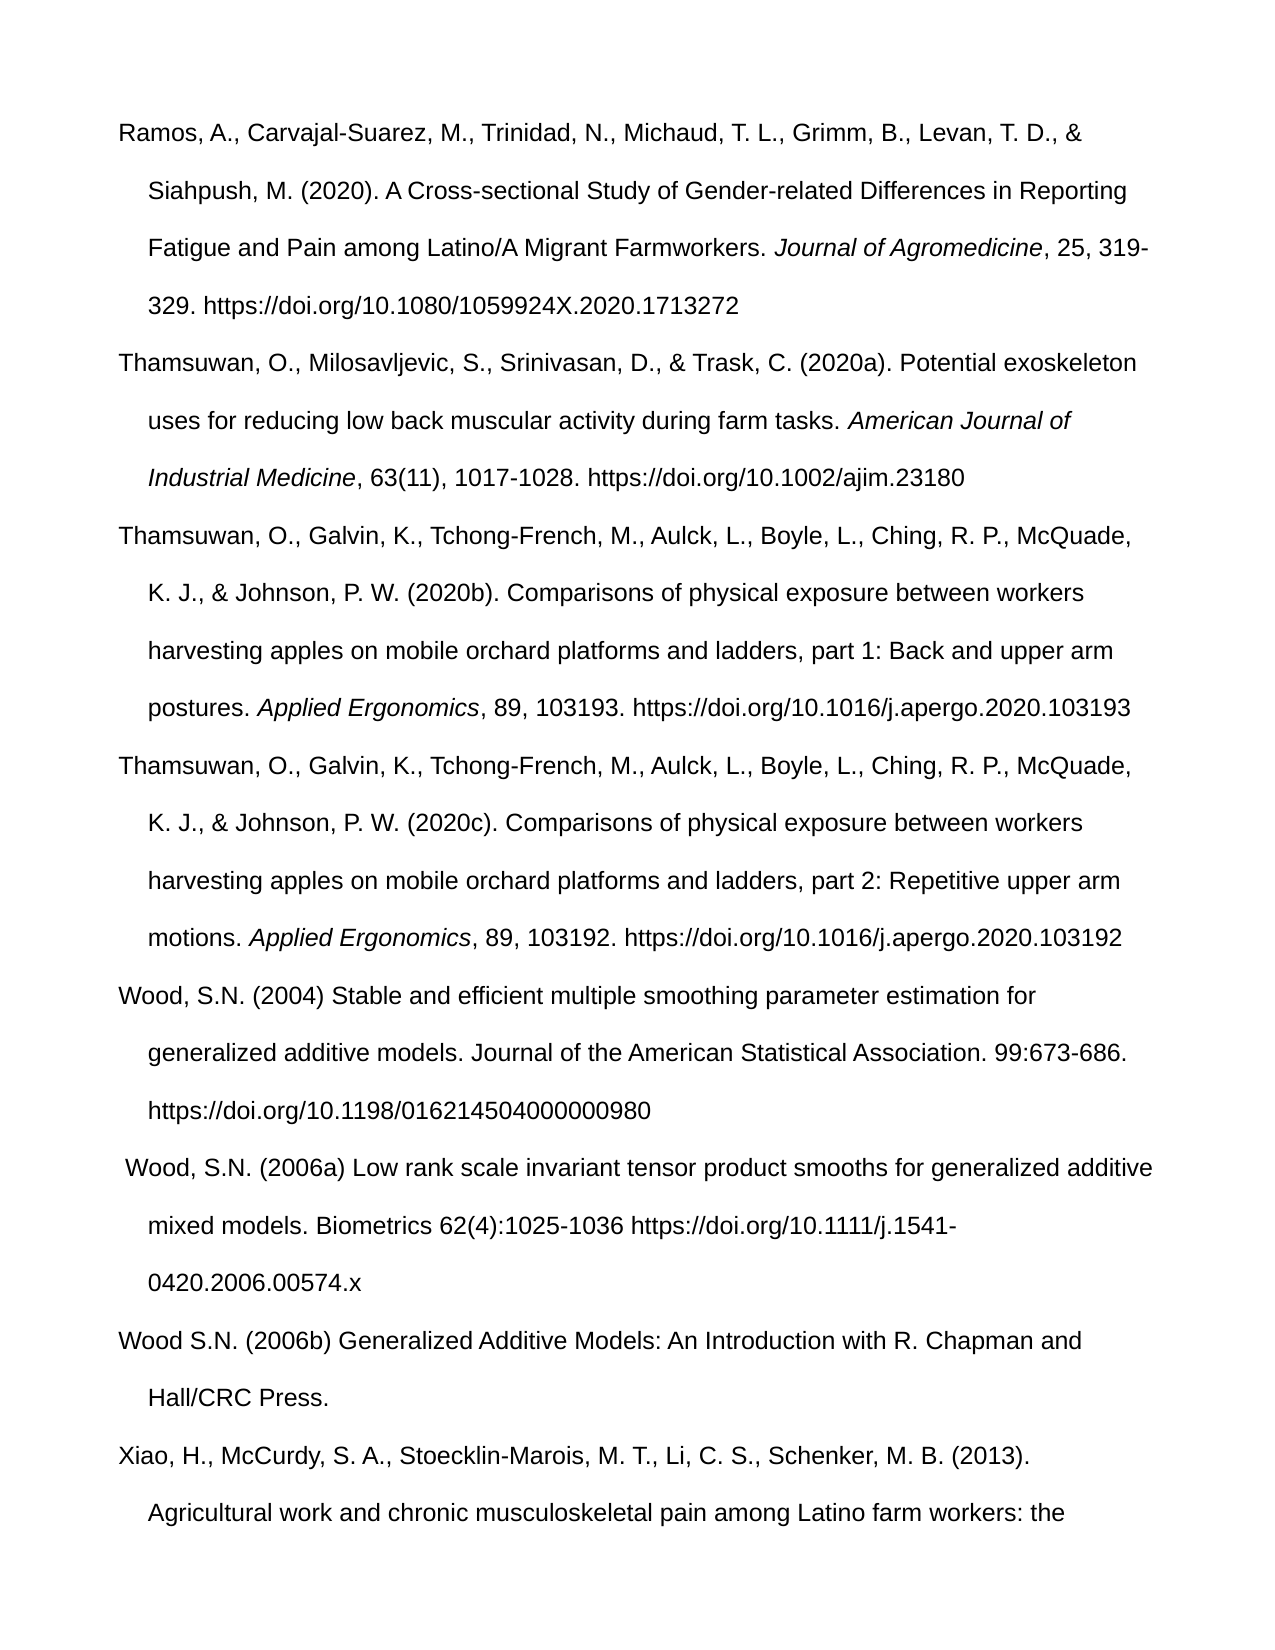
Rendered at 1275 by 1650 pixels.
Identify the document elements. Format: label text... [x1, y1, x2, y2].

text Wood, S.N. (2004) Stable and efficient multiple smoothing parameter estimation for generalized additive models. Journal of the American Statistical Association. 99:673-686. https://doi.org/10.1198/016214504000000980 [118, 981, 1157, 1124]
text Wood S.N. (2006b) Generalized Additive Models: An Introduction with R. Chapman and Hall/CRC Press. [118, 1326, 1157, 1412]
text Xiao, H., McCurdy, S. A., Stoecklin-Marois, M. T., Li, C. S., Schenker, M. B. (2013). Agricultural work and chronic musculoskeletal pain among Latino farm workers: the [118, 1441, 1157, 1527]
text Thamsuwan, O., Galvin, K., Tchong-French, M., Aulck, L., Boyle, L., Ching, R. P., McQuade, K. J., & Johnson, P. W. (2020b). Comparisons of physical exposure between workers harvesting apples on mobile orchard platforms and ladders, part 1: Back and upper arm postures. Applied Ergonomics, 89, 103193. https://doi.org/10.1016/j.apergo.2020.103193 [118, 521, 1157, 722]
text Thamsuwan, O., Milosavljevic, S., Srinivasan, D., & Trask, C. (2020a). Potential exoskeleton uses for reducing low back muscular activity during farm tasks. American Journal of Industrial Medicine, 63(11), 1017-1028. https://doi.org/10.1002/ajim.23180 [118, 348, 1157, 492]
text Ramos, A., Carvajal-Suarez, M., Trinidad, N., Michaud, T. L., Grimm, B., Levan, T. D., & Siahpush, M. (2020). A Cross-sectional Study of Gender-related Differences in Reporting Fatigue and Pain among Latino/A Migrant Farmworkers. Journal of Agromedicine, 25, 319-329. https://doi.org/10.1080/1059924X.2020.1713272 [118, 118, 1157, 319]
text Wood, S.N. (2006a) Low rank scale invariant tensor product smooths for generalized additive mixed models. Biometrics 62(4):1025-1036 https://doi.org/10.1111/j.1541-0420.2006.00574.x [118, 1153, 1157, 1297]
text Thamsuwan, O., Galvin, K., Tchong-French, M., Aulck, L., Boyle, L., Ching, R. P., McQuade, K. J., & Johnson, P. W. (2020c). Comparisons of physical exposure between workers harvesting apples on mobile orchard platforms and ladders, part 2: Repetitive upper arm motions. Applied Ergonomics, 89, 103192. https://doi.org/10.1016/j.apergo.2020.103192 [118, 751, 1157, 952]
